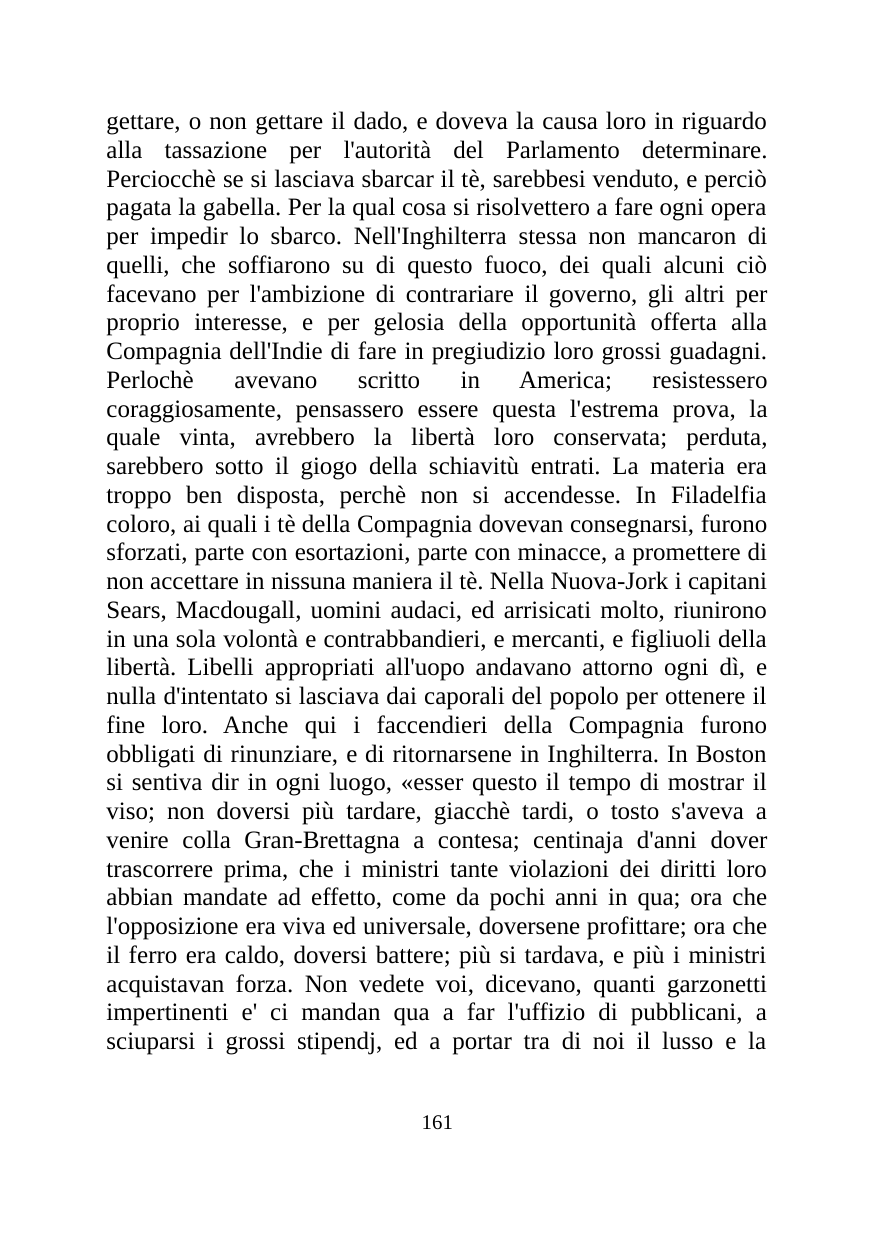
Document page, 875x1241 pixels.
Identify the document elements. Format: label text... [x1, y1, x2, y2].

text gettare, o non gettare il dado, e doveva la causa loro in riguardo alla tassazione per l'autorità del Parlamento determinare. Perciocchè se si lasciava sbarcar il tè, sarebbesi venduto, e perciò pagata la gabella. Per la qual cosa si risolvettero a fare ogni opera per impedir lo sbarco. Nell'Inghilterra stessa non mancaron di quelli, che soffiarono su di questo fuoco, dei quali alcuni ciò facevano per l'ambizione di contrariare il governo, gli altri per proprio interesse, e per gelosia della opportunità offerta alla Compagnia dell'Indie di fare in pregiudizio loro grossi guadagni. Perlochè avevano scritto in America; resistessero coraggiosamente, pensassero essere questa l'estrema prova, la quale vinta, avrebbero la libertà loro conservata; perduta, sarebbero sotto il giogo della schiavitù entrati. La materia era troppo ben disposta, perchè non si accendesse. In Filadelfia coloro, ai quali i tè della Compagnia dovevan consegnarsi, furono sforzati, parte con esortazioni, parte con minacce, a promettere di non accettare in nissuna maniera il tè. Nella Nuova-Jork i capitani Sears, Macdougall, uomini audaci, ed arrisicati molto, riunirono in una sola volontà e contrabbandieri, e mercanti, e figliuoli della libertà. Libelli appropriati all'uopo andavano attorno ogni dì, e nulla d'intentato si lasciava dai caporali del popolo per ottenere il fine loro. Anche qui i faccendieri della Compagnia furono obbligati di rinunziare, e di ritornarsene in Inghilterra. In Boston si sentiva dir in ogni luogo, «esser questo il tempo di mostrar il viso; non doversi più tardare, giacchè tardi, o tosto s'aveva a venire colla Gran-Brettagna a contesa; centinaja d'anni dover trascorrere prima, che i ministri tante violazioni dei diritti loro abbian mandate ad effetto, come da pochi anni in qua; ora che l'opposizione era viva ed universale, doversene profittare; ora che il ferro era caldo, doversi battere; più si tardava, e più i ministri acquistavan forza. Non vedete voi, dicevano, quanti garzonetti impertinenti e' ci mandan qua a far l'uffizio di pubblicani, a sciuparsi i grossi stipendj, ed a portar tra di noi il lusso e la [106, 106, 768, 1055]
